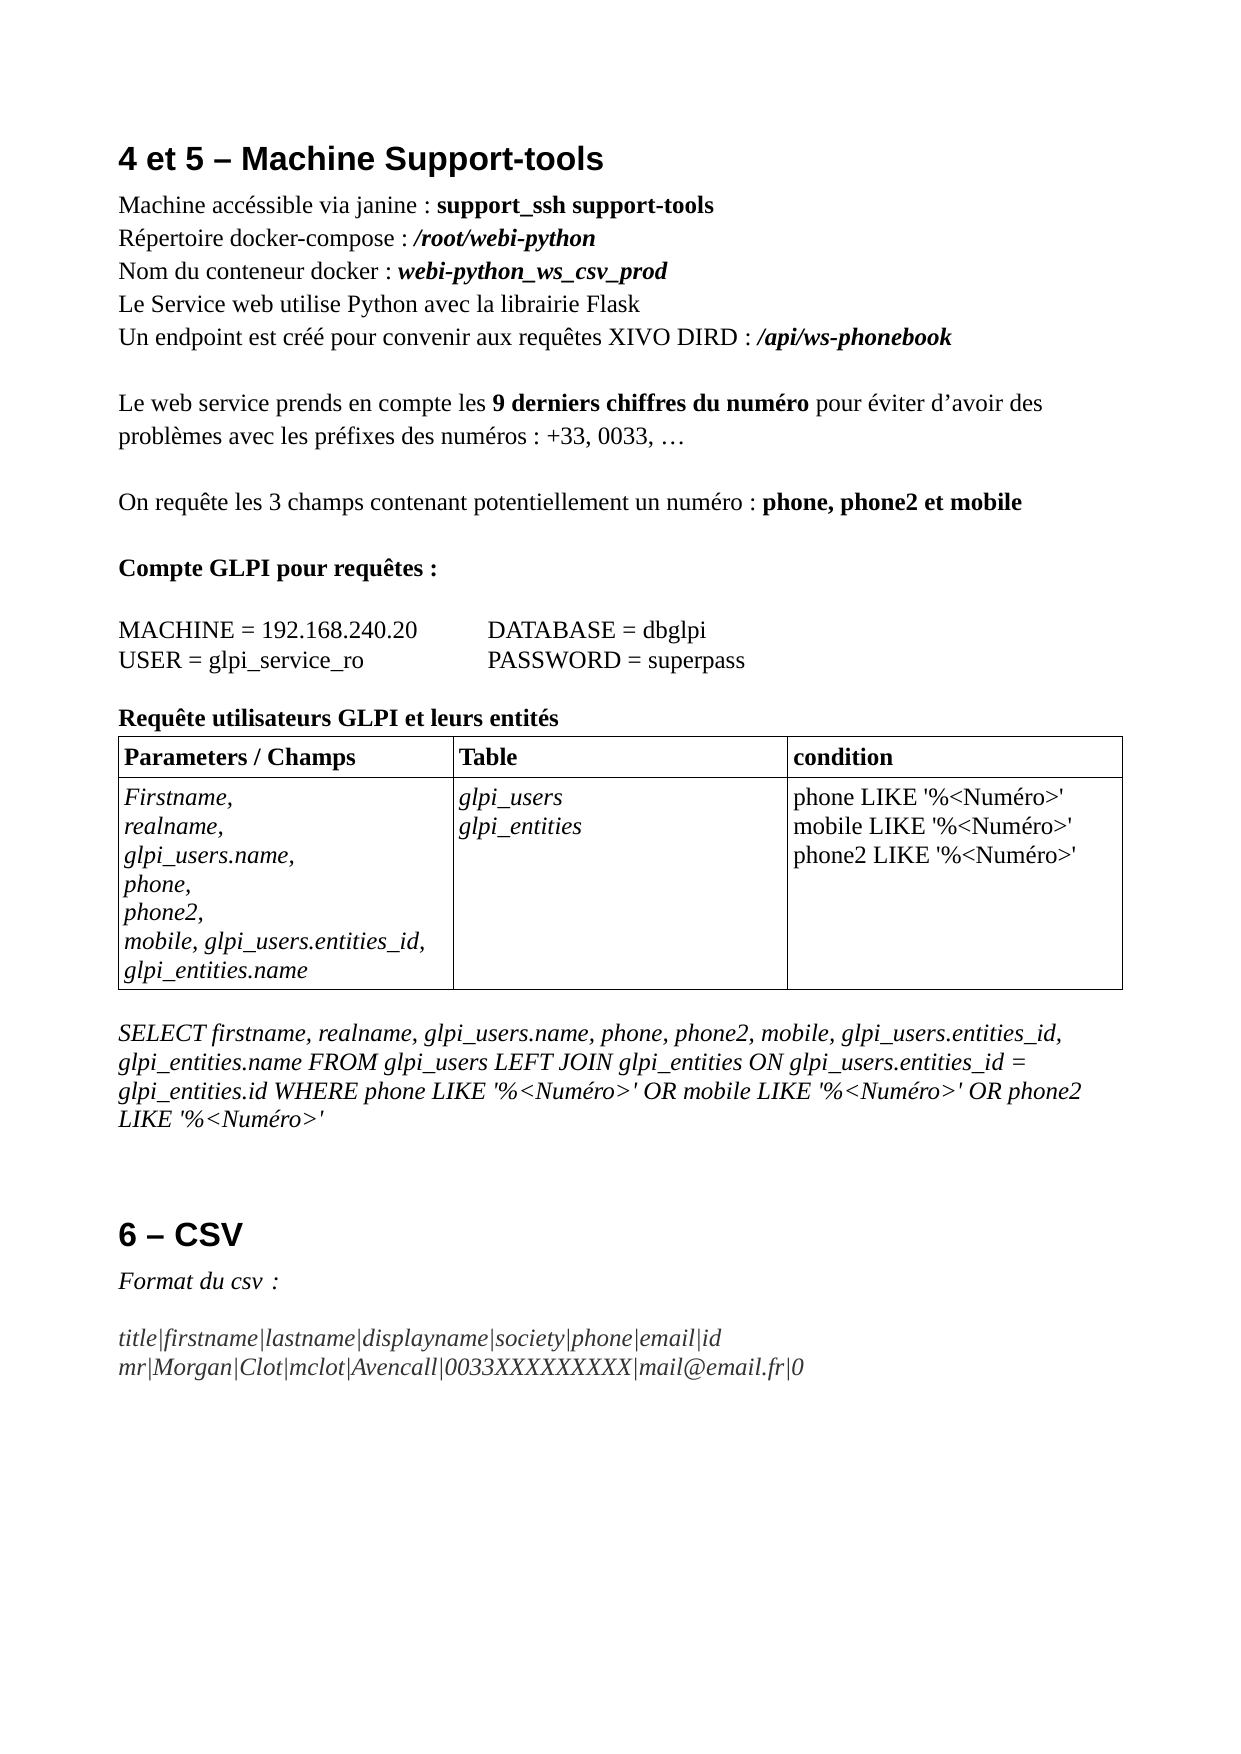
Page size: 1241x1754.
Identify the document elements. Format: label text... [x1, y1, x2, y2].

text Compte GLPI pour requêtes : [118, 553, 1122, 582]
text title|firstname|lastname|displayname|society|phone|email|id [118, 1323, 1122, 1352]
text Format du csv : [118, 1266, 1122, 1295]
table_cell Firstname, realname, glpi_users.name, phone, phone2, mobile, glpi_users.entities_id, glpi_entities.name [119, 778, 453, 989]
text Nom du conteneur docker : webi-python_ws_csv_prod [118, 256, 1122, 285]
table_header Table [454, 737, 787, 777]
text Un endpoint est créé pour convenir aux requêtes XIVO DIRD : /api/ws-phonebook [118, 322, 1122, 351]
text Requête utilisateurs GLPI et leurs entités [118, 703, 1122, 732]
subtitle 4 et 5 – Machine Support-tools [118, 139, 1122, 178]
text Le Service web utilise Python avec la librairie Flask [118, 289, 1122, 318]
text MACHINE = 192.168.240.20 DATABASE = dbglpi [118, 615, 1122, 644]
table_header Parameters / Champs [119, 737, 453, 777]
text mr|Morgan|Clot|mclot|Avencall|0033XXXXXXXXX|mail@email.fr|0 [118, 1352, 1122, 1381]
text SELECT firstname, realname, glpi_users.name, phone, phone2, mobile, glpi_users.entities_id, glpi_entities.name FROM glpi_users LEFT JOIN glpi_entities ON glpi_users.entities_id = glpi_entities.id WHERE phone LIKE '%<Numéro>' OR mobile LIKE '%<Numéro>' OR phone2 LIKE '%<Numéro>' [118, 1018, 1122, 1133]
table_header condition [788, 737, 1122, 777]
table_cell glpi_users glpi_entities [454, 778, 787, 989]
text Machine accéssible via janine : support_ssh support-tools [118, 190, 1122, 219]
text Le web service prends en compte les 9 derniers chiffres du numéro pour éviter d’avoir des problèmes avec les préfixes des numéros : +33, 0033, … [118, 388, 1122, 450]
text USER = glpi_service_ro PASSWORD = superpass [118, 644, 1122, 673]
text On requête les 3 champs contenant potentiellement un numéro : phone, phone2 et mobile [118, 487, 1122, 516]
subtitle 6 – CSV [118, 1215, 1122, 1253]
text Répertoire docker-compose : /root/webi-python [118, 223, 1122, 252]
table_cell phone LIKE '%<Numéro>' mobile LIKE '%<Numéro>' phone2 LIKE '%<Numéro>' [788, 778, 1122, 989]
